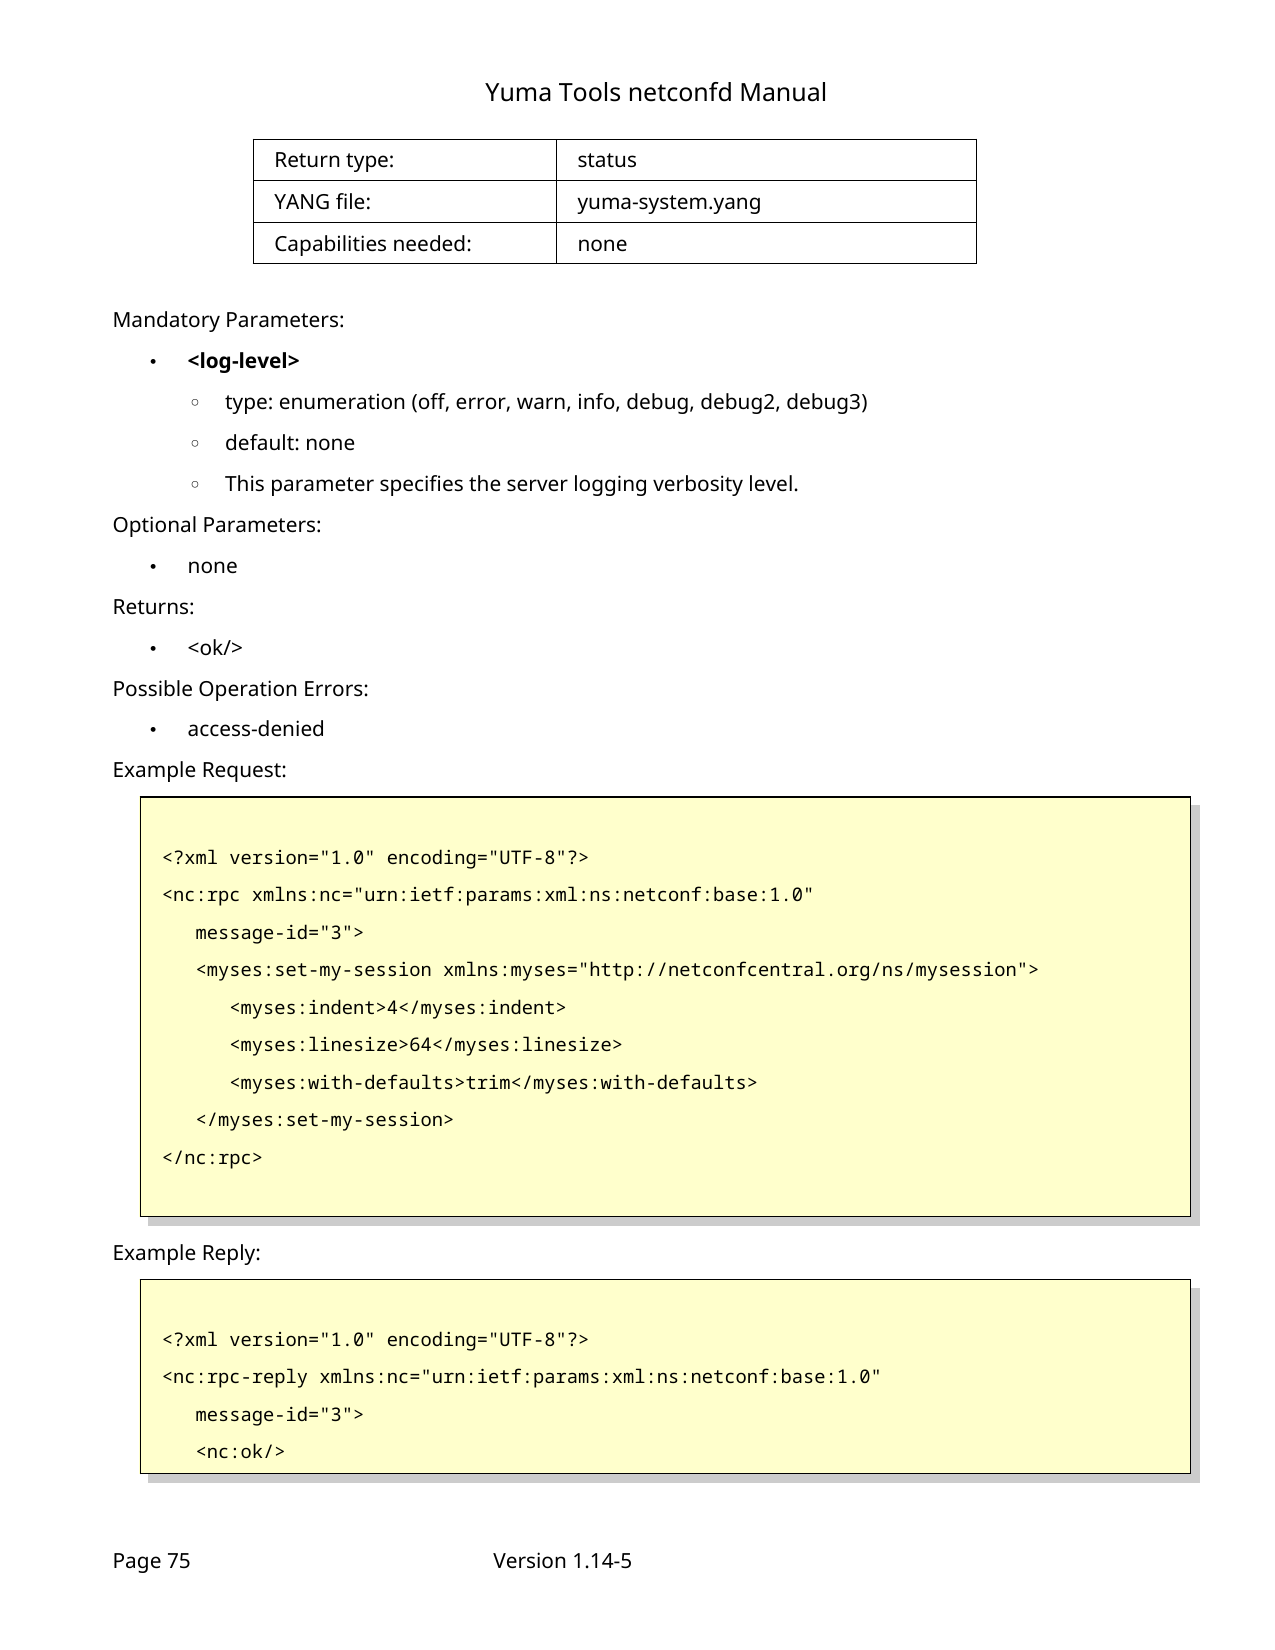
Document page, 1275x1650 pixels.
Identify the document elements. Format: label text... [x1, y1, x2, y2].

table_cell status [557, 140, 976, 180]
text Mandatory Parameters: [112, 305, 1200, 334]
text <nc:rpc-reply xmlns:nc="urn:ietf:params:xml:ns:netconf:base:1.0" [141, 1354, 1190, 1389]
text <myses:with-defaults>trim</myses:with-defaults> [141, 1059, 1190, 1094]
list This parameter specifies the server logging verbosity level. [187, 469, 1200, 497]
table_cell Return type: [254, 140, 556, 180]
list access-denied [150, 714, 1200, 743]
text Returns: [112, 592, 1200, 620]
text <myses:set-my-session xmlns:myses="http://netconfcentral.org/ns/mysession"> [141, 946, 1190, 982]
text <myses:indent>4</myses:indent> [141, 984, 1190, 1019]
table_cell yuma-system.yang [557, 181, 976, 222]
text <nc:rpc xmlns:nc="urn:ietf:params:xml:ns:netconf:base:1.0" [141, 871, 1190, 907]
table_cell YANG file: [254, 181, 556, 222]
list <log-level> [150, 346, 1200, 374]
text <nc:ok/> [141, 1429, 1190, 1473]
list none [150, 551, 1200, 579]
text </myses:set-my-session> [141, 1096, 1190, 1132]
text <myses:linesize>64</myses:linesize> [141, 1021, 1190, 1057]
list type: enumeration (off, error, warn, info, debug, debug2, debug3) [187, 387, 1200, 416]
table_cell Capabilities needed: [254, 223, 556, 263]
text <?xml version="1.0" encoding="UTF-8"?> [141, 834, 1190, 869]
text Example Request: [112, 756, 1200, 784]
text Possible Operation Errors: [112, 674, 1200, 702]
text Example Reply: [112, 1238, 1200, 1266]
text </nc:rpc> [141, 1134, 1190, 1169]
text message-id="3"> [141, 1391, 1190, 1427]
list default: none [187, 428, 1200, 456]
list <ok/> [150, 633, 1200, 661]
text Optional Parameters: [112, 510, 1200, 538]
text message-id="3"> [141, 909, 1190, 944]
table_cell none [557, 223, 976, 263]
text <?xml version="1.0" encoding="UTF-8"?> [141, 1316, 1190, 1352]
